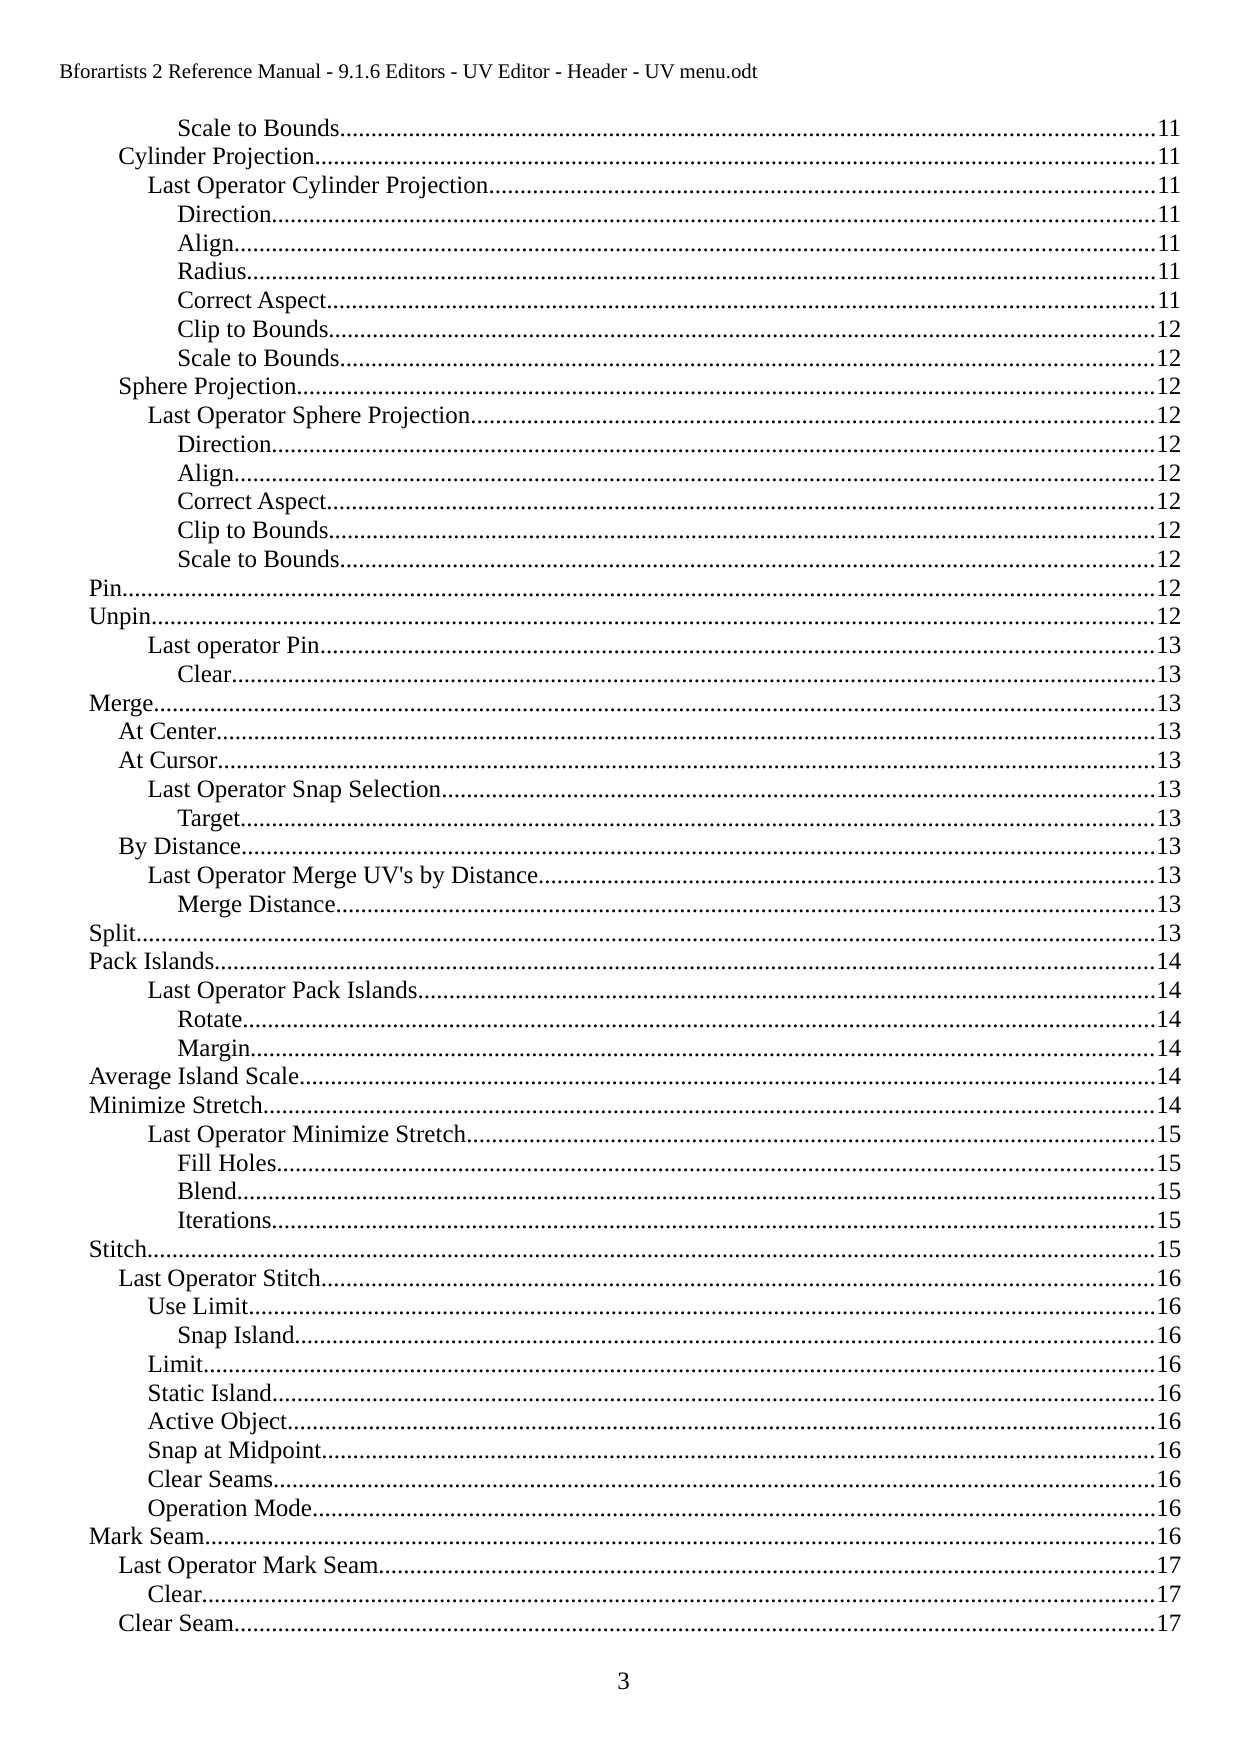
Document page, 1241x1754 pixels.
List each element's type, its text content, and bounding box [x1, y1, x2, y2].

text Last Operator Snap Selection 13 [147, 774, 1181, 803]
text At Cursor 13 [118, 745, 1181, 774]
text Active Object 16 [147, 1406, 1181, 1435]
text Margin 14 [177, 1033, 1181, 1061]
text Merge Distance 13 [177, 889, 1181, 918]
text Align 12 [177, 458, 1181, 486]
text Unpin 12 [88, 601, 1181, 630]
text Mark Seam 16 [88, 1521, 1181, 1550]
text Stitch 15 [88, 1234, 1181, 1263]
text Scale to Bounds 12 [177, 544, 1181, 573]
text At Center 13 [118, 716, 1181, 745]
text Last Operator Pack Islands 14 [147, 975, 1181, 1004]
text Scale to Bounds 12 [177, 343, 1181, 371]
text Sphere Projection 12 [118, 371, 1181, 400]
text Direction 12 [177, 429, 1181, 458]
text Rotate 14 [177, 1004, 1181, 1033]
text Pack Islands 14 [88, 946, 1181, 975]
text Last operator Pin 13 [147, 630, 1181, 659]
text Limit 16 [147, 1349, 1181, 1378]
text Fill Holes 15 [177, 1148, 1181, 1176]
text Last Operator Mark Seam 17 [118, 1550, 1181, 1579]
text Align 11 [177, 228, 1181, 256]
text Direction 11 [177, 199, 1181, 228]
text Use Limit 16 [147, 1291, 1181, 1320]
text Last Operator Stitch 16 [118, 1263, 1181, 1291]
text Last Operator Merge UV's by Distance 13 [147, 860, 1181, 889]
text Minimize Stretch 14 [88, 1090, 1181, 1119]
text Target 13 [177, 803, 1181, 831]
text Last Operator Minimize Stretch 15 [147, 1119, 1181, 1148]
text Iterations 15 [177, 1205, 1181, 1234]
text Snap Island 16 [177, 1320, 1181, 1349]
text Clear Seam 17 [118, 1608, 1181, 1636]
text By Distance 13 [118, 831, 1181, 860]
text Radius 11 [177, 256, 1181, 285]
text Pin 12 [88, 573, 1181, 601]
text Clear Seams 16 [147, 1464, 1181, 1493]
text Snap at Midpoint 16 [147, 1435, 1181, 1464]
text Scale to Bounds 11 [177, 113, 1181, 141]
text Clip to Bounds 12 [177, 314, 1181, 343]
text Clear 13 [177, 659, 1181, 688]
text Cylinder Projection 11 [118, 141, 1181, 170]
text Blend 15 [177, 1176, 1181, 1205]
text Split 13 [88, 918, 1181, 946]
text Clear 17 [147, 1579, 1181, 1608]
text Clip to Bounds 12 [177, 515, 1181, 544]
text Last Operator Cylinder Projection 11 [147, 170, 1181, 199]
text Static Island 16 [147, 1378, 1181, 1406]
text Average Island Scale 14 [88, 1061, 1181, 1090]
text Operation Mode 16 [147, 1493, 1181, 1521]
text Correct Aspect 11 [177, 285, 1181, 314]
text Merge 13 [88, 688, 1181, 716]
text Last Operator Sphere Projection 12 [147, 400, 1181, 429]
text Correct Aspect 12 [177, 486, 1181, 515]
